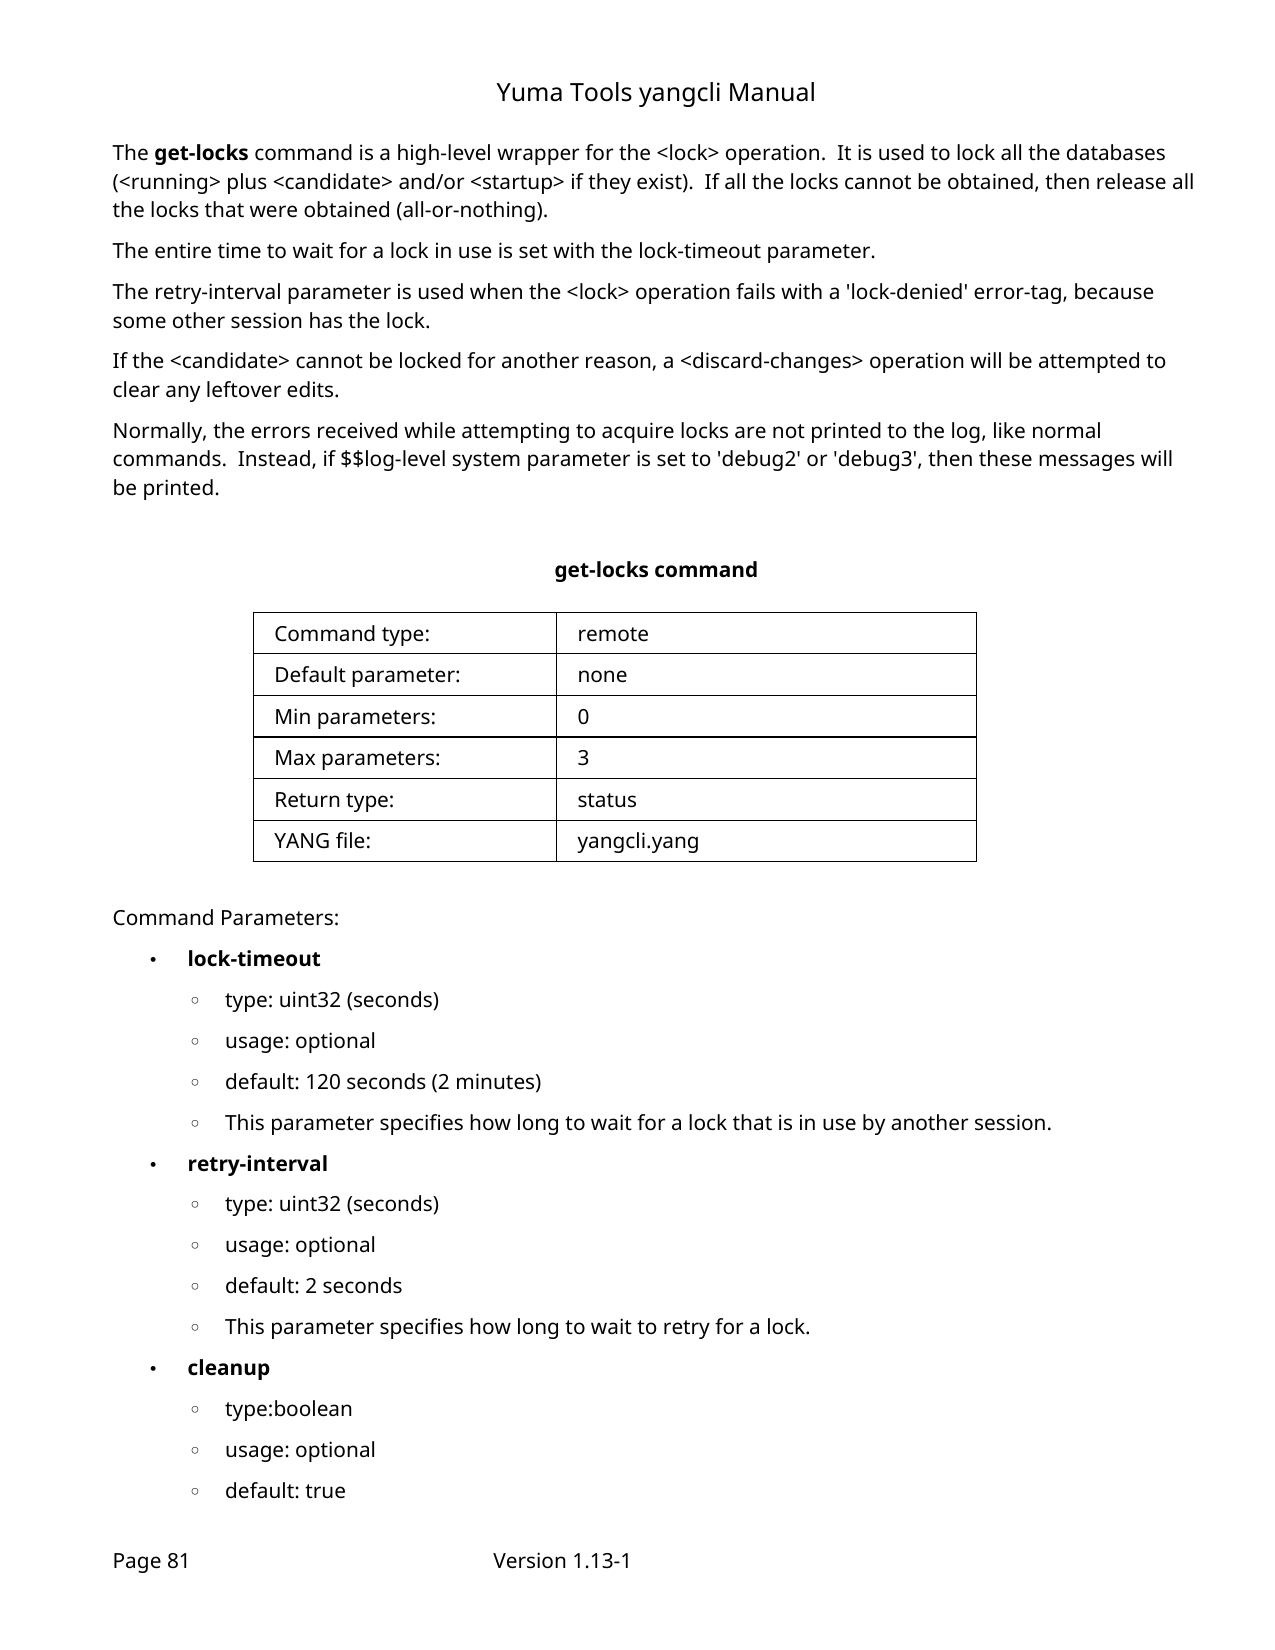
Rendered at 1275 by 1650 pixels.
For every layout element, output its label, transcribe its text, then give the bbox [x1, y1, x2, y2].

table_cell 3 [557, 738, 976, 778]
table_header remote [557, 613, 976, 653]
text Command Parameters: [112, 903, 1200, 931]
list usage: optional [187, 1435, 1200, 1464]
text Normally, the errors received while attempting to acquire locks are not printed to the log, like normal commands. Instead, if $$log-level system parameter is set to 'debug2' or 'debug3', then these messages will be printed. [112, 416, 1200, 501]
list default: 120 seconds (2 minutes) [187, 1067, 1200, 1095]
list cleanup [150, 1353, 1200, 1382]
list retry-interval [150, 1149, 1200, 1177]
list default: 2 seconds [187, 1271, 1200, 1300]
list type: uint32 (seconds) [187, 985, 1200, 1013]
table_cell Default parameter: [254, 654, 556, 695]
table_cell yangcli.yang [557, 821, 976, 861]
list This parameter specifies how long to wait for a lock that is in use by another session. [187, 1108, 1200, 1136]
text The retry-interval parameter is used when the <lock> operation fails with a 'lock-denied' error-tag, because some other session has the lock. [112, 277, 1200, 334]
table_cell 0 [557, 696, 976, 736]
text If the <candidate> cannot be locked for another reason, a <discard-changes> operation will be attempted to clear any leftover edits. [112, 347, 1200, 403]
text The get-locks command is a high-level wrapper for the <lock> operation. It is used to lock all the databases (<running> plus <candidate> and/or <startup> if they exist). If all the locks cannot be obtained, then release all the locks that were obtained (all-or-nothing). [112, 138, 1200, 224]
table_cell YANG file: [254, 821, 556, 861]
table_cell status [557, 779, 976, 819]
list type:boolean [187, 1394, 1200, 1423]
list This parameter specifies how long to wait to retry for a lock. [187, 1312, 1200, 1341]
list usage: optional [187, 1026, 1200, 1054]
list lock-timeout [150, 944, 1200, 972]
text The entire time to wait for a lock in use is set with the lock-timeout parameter. [112, 236, 1200, 265]
table_cell Max parameters: [254, 738, 556, 778]
list type: uint32 (seconds) [187, 1189, 1200, 1218]
list usage: optional [187, 1231, 1200, 1259]
table_header Command type: [254, 613, 556, 653]
list default: true [187, 1476, 1200, 1504]
table_cell none [557, 654, 976, 695]
subtitle get-locks command [127, 555, 1185, 583]
table_cell Return type: [254, 779, 556, 819]
table_cell Min parameters: [254, 696, 556, 736]
